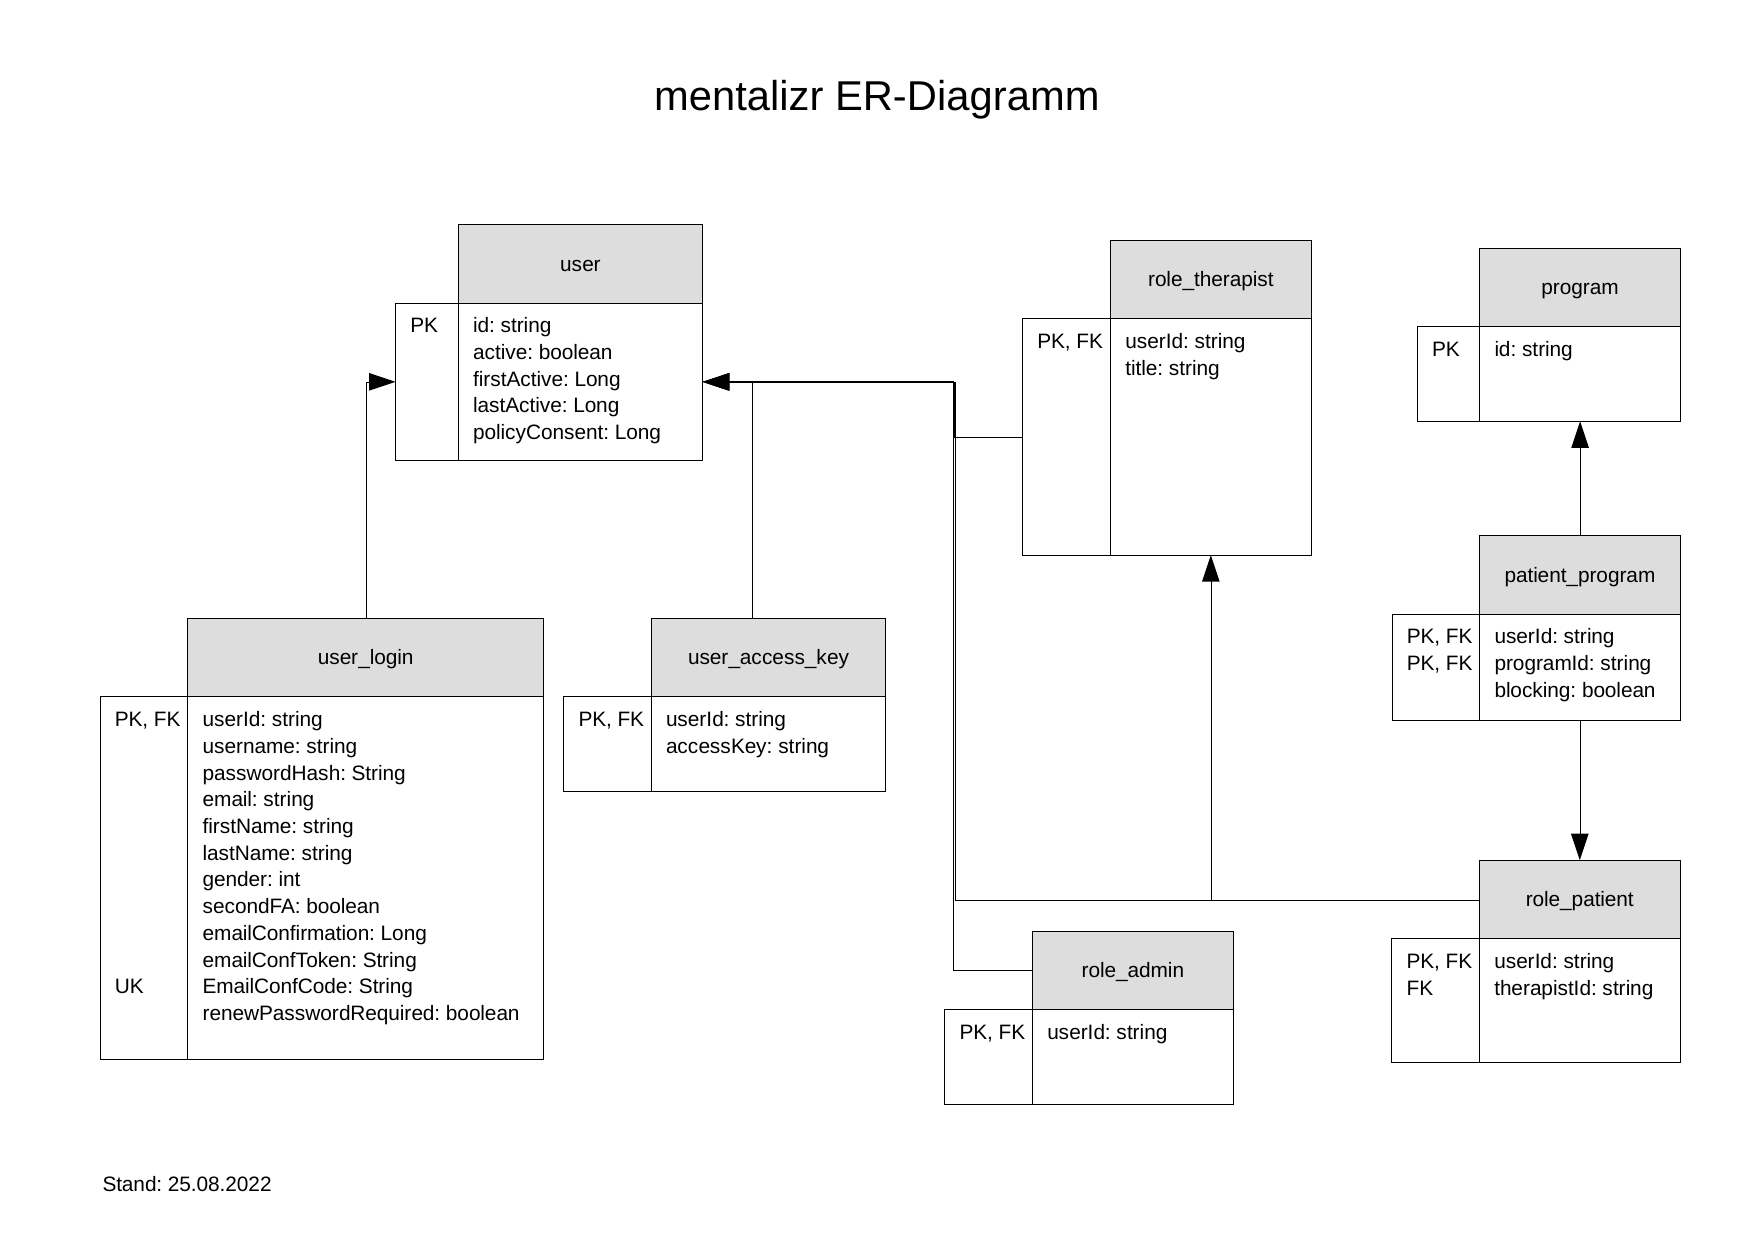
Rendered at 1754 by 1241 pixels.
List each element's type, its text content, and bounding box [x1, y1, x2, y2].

text_box PK, FK [563, 696, 652, 792]
text_box user_access_key [651, 618, 886, 696]
text_box id: string active: boolean firstActive: Long lastActive: Long policyConsent: Long [459, 303, 703, 461]
text_box Stand: 25.08.2022 [87, 1165, 502, 1211]
text_box PK [395, 303, 459, 461]
text_box user [458, 224, 703, 303]
text_box userId: string username: string passwordHash: String email: string firstName: string lastName: string gender: int secondFA: boolean emailConfirmation: Long emailConfToken: String EmailConfCode: String renewPasswordRequired: boolean [188, 696, 544, 1060]
text_box role_patient [1479, 860, 1681, 938]
text_box userId: string accessKey: string [652, 696, 886, 792]
text_box userId: string [1033, 1009, 1234, 1105]
text_box PK, FK [944, 1009, 1033, 1105]
text_box userId: string title: string [1111, 318, 1312, 556]
text_box PK, FK UK [100, 696, 188, 1060]
text_box PK, FK FK [1391, 938, 1480, 1063]
text_box PK [1417, 326, 1480, 422]
text_box program [1479, 248, 1681, 326]
title mentalizr ER-Diagramm [87, 49, 1667, 142]
text_box userId: string programId: string blocking: boolean [1480, 614, 1681, 721]
text_box id: string [1480, 326, 1681, 422]
text_box role_admin [1032, 931, 1234, 1009]
text_box PK, FK [1022, 318, 1111, 556]
text_box userId: string therapistId: string [1480, 938, 1681, 1063]
text_box user_login [187, 618, 544, 696]
text_box patient_program [1479, 535, 1681, 614]
text_box role_therapist [1110, 240, 1312, 318]
text_box PK, FK PK, FK [1392, 614, 1480, 721]
